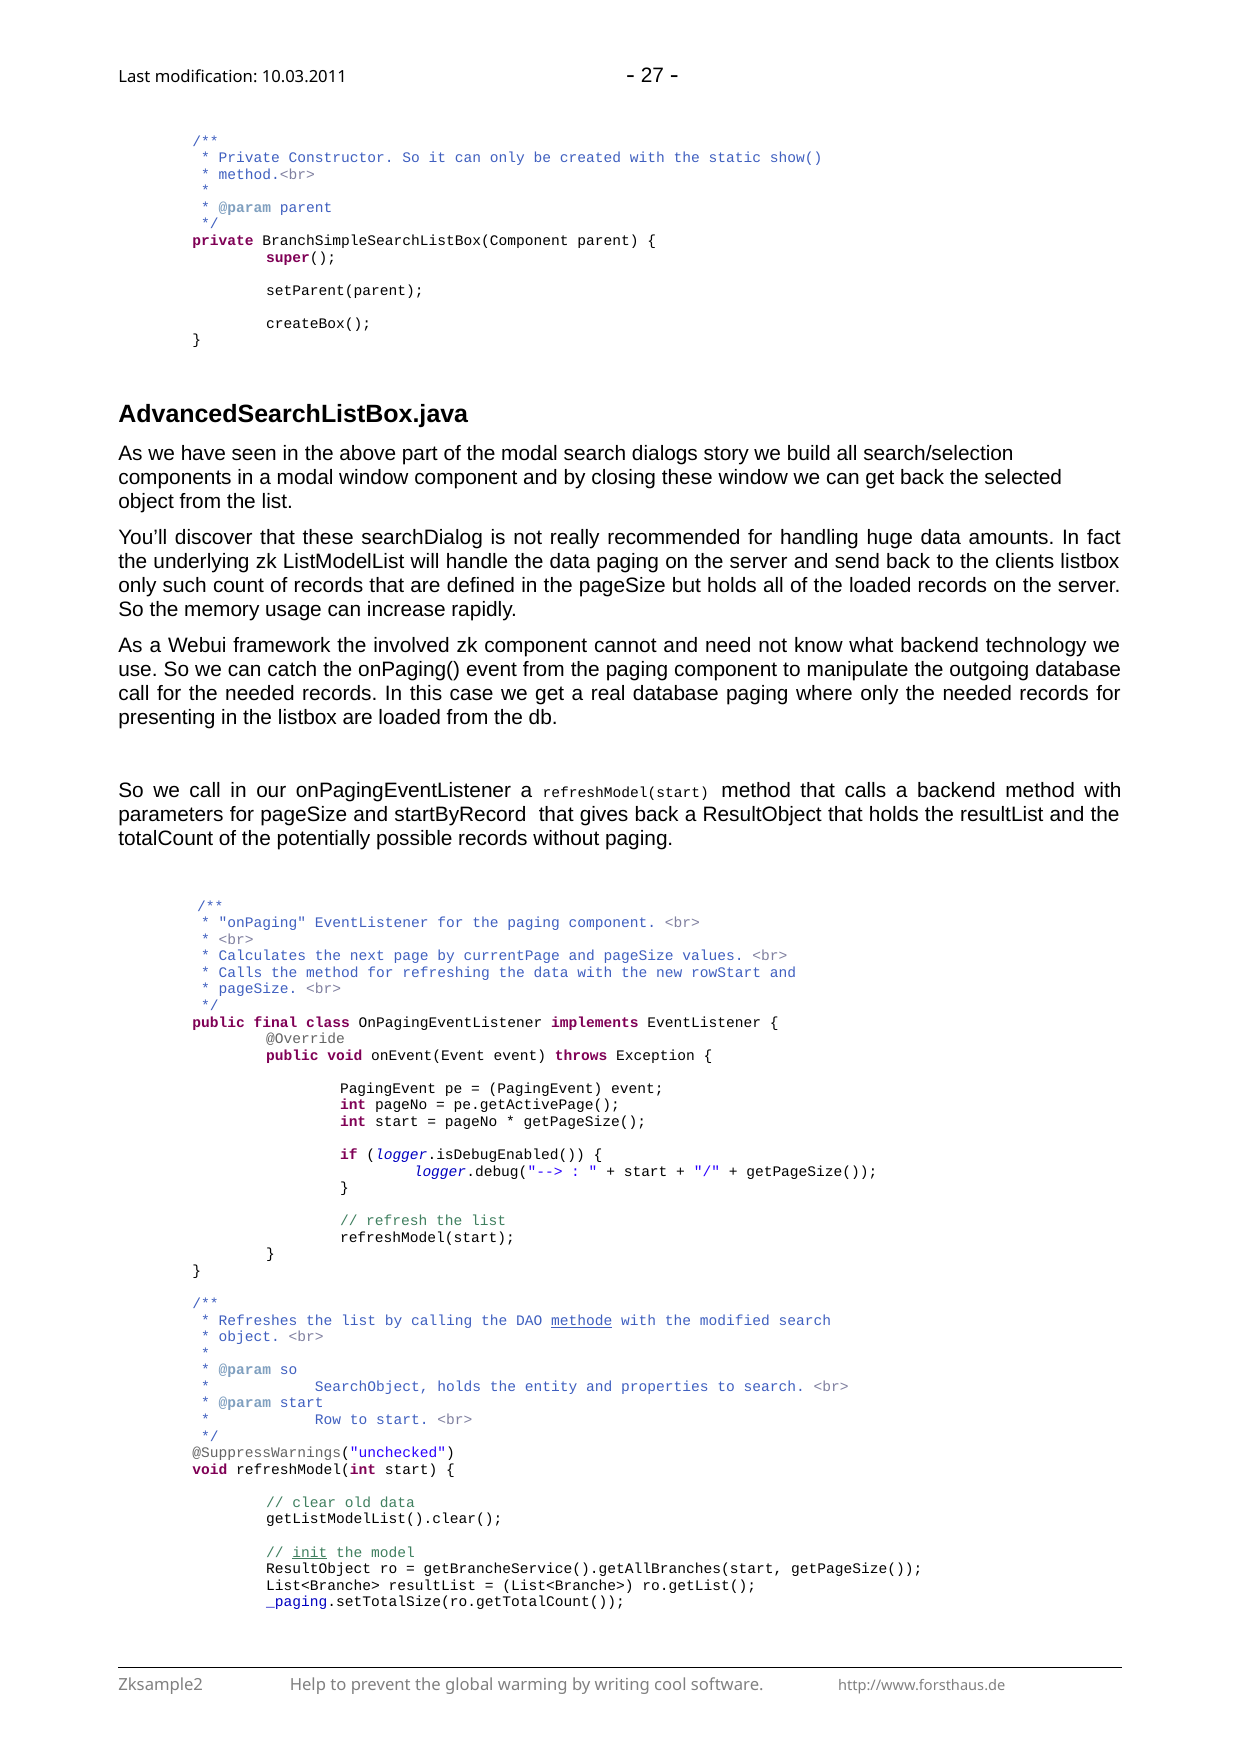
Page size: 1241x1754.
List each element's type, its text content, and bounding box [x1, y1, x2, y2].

text @SuppressWarnings("unchecked") [118, 1445, 1122, 1462]
text */ [118, 217, 1122, 233]
text int start = pageNo * getPageSize(); [118, 1114, 1122, 1131]
text /** [118, 1296, 1122, 1313]
text As we have seen in the above part of the modal search dialogs story we build all search/selection components in a modal window component and by closing these window we can get back the selected object from the list. [118, 441, 1122, 512]
text * Refreshes the list by calling the DAO methode with the modified search [118, 1313, 1122, 1329]
text } [118, 1180, 1122, 1197]
text * Calculates the next page by currentPage and pageSize values. <br> [118, 948, 1122, 965]
text * <br> [118, 932, 1122, 948]
text void refreshModel(int start) { [118, 1462, 1122, 1478]
text * Calls the method for refreshing the data with the new rowStart and [118, 965, 1122, 982]
text * @param parent [118, 200, 1122, 217]
text /** [118, 134, 1122, 150]
text // refresh the list [118, 1213, 1122, 1230]
text * object. <br> [118, 1329, 1122, 1346]
text _paging.setTotalSize(ro.getTotalCount()); [118, 1594, 1122, 1611]
text * Row to start. <br> [118, 1412, 1122, 1429]
text createBox(); [118, 316, 1122, 333]
text refreshModel(start); [118, 1230, 1122, 1247]
text // init the model [118, 1545, 1122, 1561]
text List<Branche> resultList = (List<Branche>) ro.getList(); [118, 1578, 1122, 1594]
text logger.debug("--> : " + start + "/" + getPageSize()); [118, 1164, 1122, 1180]
text private BranchSimpleSearchListBox(Component parent) { [118, 233, 1122, 250]
text * "onPaging" EventListener for the paging component. <br> [118, 915, 1122, 932]
text * [118, 183, 1122, 200]
text if (logger.isDebugEnabled()) { [118, 1147, 1122, 1164]
text You’ll discover that these searchDialog is not really recommended for handling huge data amounts. In fact the underlying zk ListModelList will handle the data paging on the server and send back to the clients listbox only such count of records that are defined in the pageSize but holds all of the loaded records on the server. So the memory usage can increase rapidly. [118, 525, 1122, 621]
text } [118, 333, 1122, 349]
text * [118, 1346, 1122, 1363]
text super(); [118, 250, 1122, 266]
text * @param start [118, 1396, 1122, 1412]
text public final class OnPagingEventListener implements EventListener { [118, 1015, 1122, 1031]
text public void onEvent(Event event) throws Exception { [118, 1048, 1122, 1064]
text @Override [118, 1031, 1122, 1048]
text /** [118, 899, 1122, 915]
text ResultObject ro = getBrancheService().getAllBranches(start, getPageSize()); [118, 1561, 1122, 1578]
text * pageSize. <br> [118, 982, 1122, 998]
text * method.<br> [118, 167, 1122, 183]
text PagingEvent pe = (PagingEvent) event; [118, 1081, 1122, 1098]
text int pageNo = pe.getActivePage(); [118, 1098, 1122, 1114]
text setParent(parent); [118, 283, 1122, 299]
text So we call in our onPagingEventListener a refreshModel(start) method that calls a backend method with parameters for pageSize and startByRecord that gives back a ResultObject that holds the resultList and the totalCount of the potentially possible records without paging. [118, 778, 1122, 850]
text */ [118, 998, 1122, 1015]
text As a Webui framework the involved zk component cannot and need not know what backend technology we use. So we can catch the onPaging() event from the paging component to manipulate the outgoing database call for the needed records. In this case we get a real database paging where only the needed records for presenting in the listbox are loaded from the db. [118, 633, 1122, 729]
text * SearchObject, holds the entity and properties to search. <br> [118, 1379, 1122, 1396]
text } [118, 1247, 1122, 1263]
text * @param so [118, 1363, 1122, 1379]
text } [118, 1263, 1122, 1280]
text * Private Constructor. So it can only be created with the static show() [118, 150, 1122, 167]
text */ [118, 1429, 1122, 1445]
text getListModelList().clear(); [118, 1512, 1122, 1528]
text // clear old data [118, 1495, 1122, 1512]
text AdvancedSearchListBox.java [118, 399, 1122, 428]
